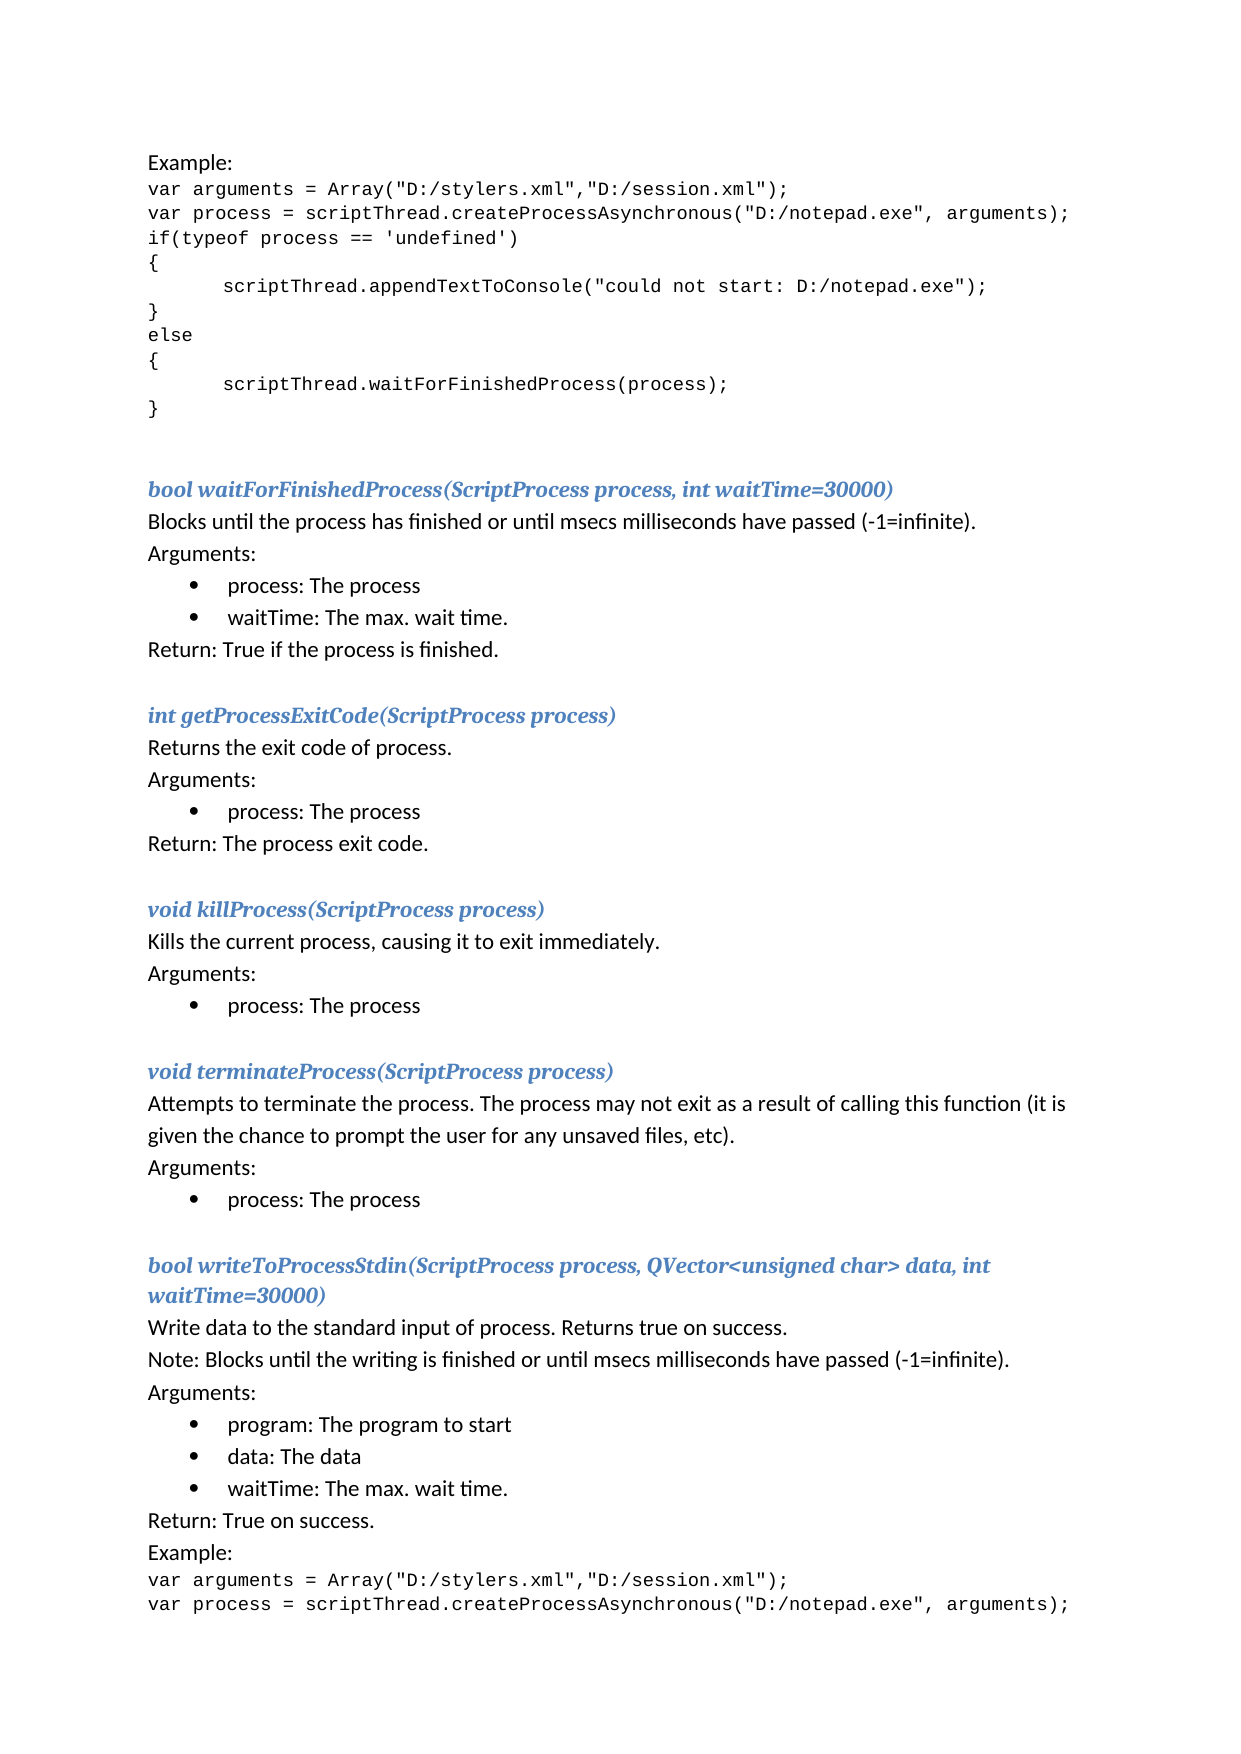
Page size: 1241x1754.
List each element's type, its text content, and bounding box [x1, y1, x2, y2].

subtitle void killProcess(ScriptProcess process) [148, 897, 1093, 923]
text Arguments: [148, 539, 1093, 567]
text Arguments: [148, 1153, 1093, 1181]
text } [148, 399, 1093, 420]
subtitle bool writeToProcessStdin(ScriptProcess process, QVector<unsigned char> data, int waitTime=30000) [148, 1253, 1093, 1309]
text Returns the exit code of process. [148, 733, 1093, 761]
text var process = scriptThread.createProcessAsynchronous("D:/notepad.exe", arguments); [148, 1595, 1093, 1616]
text Kills the current process, causing it to exit immediately. [148, 927, 1093, 955]
text Return: True on success. [148, 1506, 1093, 1534]
text var arguments = Array("D:/stylers.xml","D:/session.xml"); [148, 180, 1093, 201]
subtitle int getProcessExitCode(ScriptProcess process) [148, 703, 1093, 729]
list process: The process [190, 571, 1093, 599]
text Return: The process exit code. [148, 829, 1093, 858]
text if(typeof process == 'undefined') [148, 228, 1093, 250]
list waitTime: The max. wait time. [190, 1474, 1093, 1502]
list process: The process [190, 991, 1093, 1019]
text Example: [148, 1538, 1093, 1567]
text var arguments = Array("D:/stylers.xml","D:/session.xml"); [148, 1571, 1093, 1592]
subtitle bool waitForFinishedProcess(ScriptProcess process, int waitTime=30000) [148, 477, 1093, 503]
text scriptThread.appendTextToConsole("could not start: D:/notepad.exe"); [148, 277, 1093, 298]
text { [148, 350, 1093, 372]
list waitTime: The max. wait time. [190, 603, 1093, 631]
text { [148, 253, 1093, 274]
text Arguments: [148, 959, 1093, 987]
text Example: [148, 148, 1093, 176]
text scriptThread.waitForFinishedProcess(process); [148, 375, 1093, 396]
list program: The program to start [190, 1410, 1093, 1438]
text Attempts to terminate the process. The process may not exit as a result of calling this function (it is given the chance to prompt the user for any unsaved files, etc). [148, 1089, 1093, 1149]
list process: The process [190, 797, 1093, 825]
list data: The data [190, 1442, 1093, 1470]
text Arguments: [148, 765, 1093, 793]
text Note: Blocks until the writing is finished or until msecs milliseconds have passed (-1=infinite). [148, 1345, 1093, 1373]
text Return: True if the process is finished. [148, 636, 1093, 663]
subtitle void terminateProcess(ScriptProcess process) [148, 1059, 1093, 1085]
text Blocks until the process has finished or until msecs milliseconds have passed (-1=infinite). [148, 507, 1093, 535]
text Arguments: [148, 1378, 1093, 1406]
text else [148, 326, 1093, 347]
list process: The process [190, 1186, 1093, 1213]
text } [148, 302, 1093, 323]
text var process = scriptThread.createProcessAsynchronous("D:/notepad.exe", arguments); [148, 204, 1093, 225]
text Write data to the standard input of process. Returns true on success. [148, 1313, 1093, 1341]
